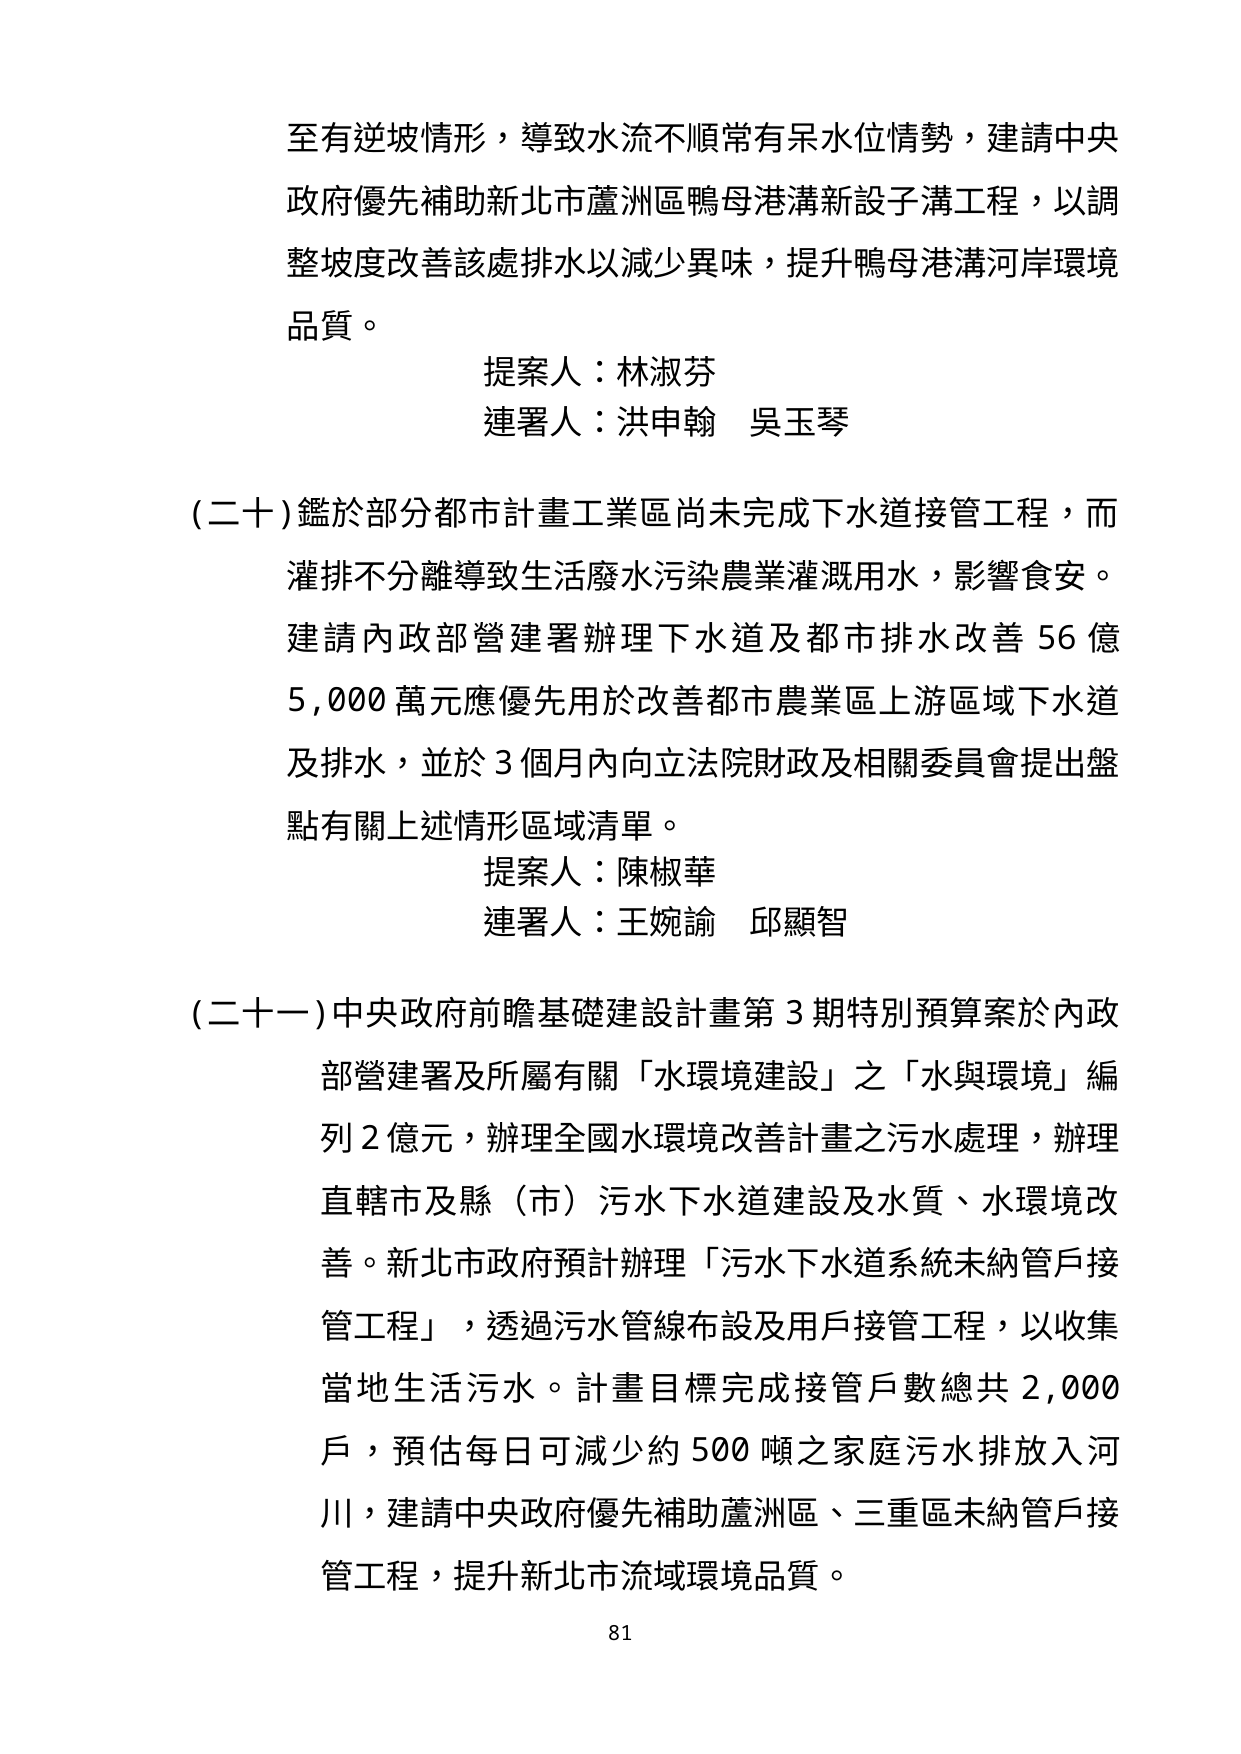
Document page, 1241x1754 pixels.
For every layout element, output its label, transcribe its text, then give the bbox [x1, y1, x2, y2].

text 至有逆坡情形，導致水流不順常有呆水位情勢，建請中央政府優先補助新北市蘆洲區鴨母港溝新設子溝工程，以調整坡度改善該處排水以減少異味，提升鴨母港溝河岸環境品質。 [187, 94, 1120, 344]
text 提案人：陳椒華 [483, 844, 1120, 894]
text (二十一)中央政府前瞻基礎建設計畫第3期特別預算案於內政部營建署及所屬有關「水環境建設」之「水與環境」編列2億元，辦理全國水環境改善計畫之污水處理，辦理直轄市及縣（市）污水下水道建設及水質、水環境改善。新北市政府預計辦理「污水下水道系統未納管戶接管工程」，透過污水管線布設及用戶接管工程，以收集當地生活污水。計畫目標完成接管戶數總共2,000戶，預估每日可減少約500噸之家庭污水排放入河川，建請中央政府優先補助蘆洲區、三重區未納管戶接管工程，提升新北市流域環境品質。 [187, 969, 1120, 1594]
text 連署人：洪申翰 吳玉琴 [483, 394, 1120, 444]
text (二十)鑑於部分都市計畫工業區尚未完成下水道接管工程，而灌排不分離導致生活廢水污染農業灌溉用水，影響食安。建請內政部營建署辦理下水道及都市排水改善56億5,000萬元應優先用於改善都市農業區上游區域下水道及排水，並於3個月內向立法院財政及相關委員會提出盤點有關上述情形區域清單。 [187, 469, 1120, 844]
text 連署人：王婉諭 邱顯智 [483, 894, 1120, 944]
text 提案人：林淑芬 [483, 344, 1120, 394]
